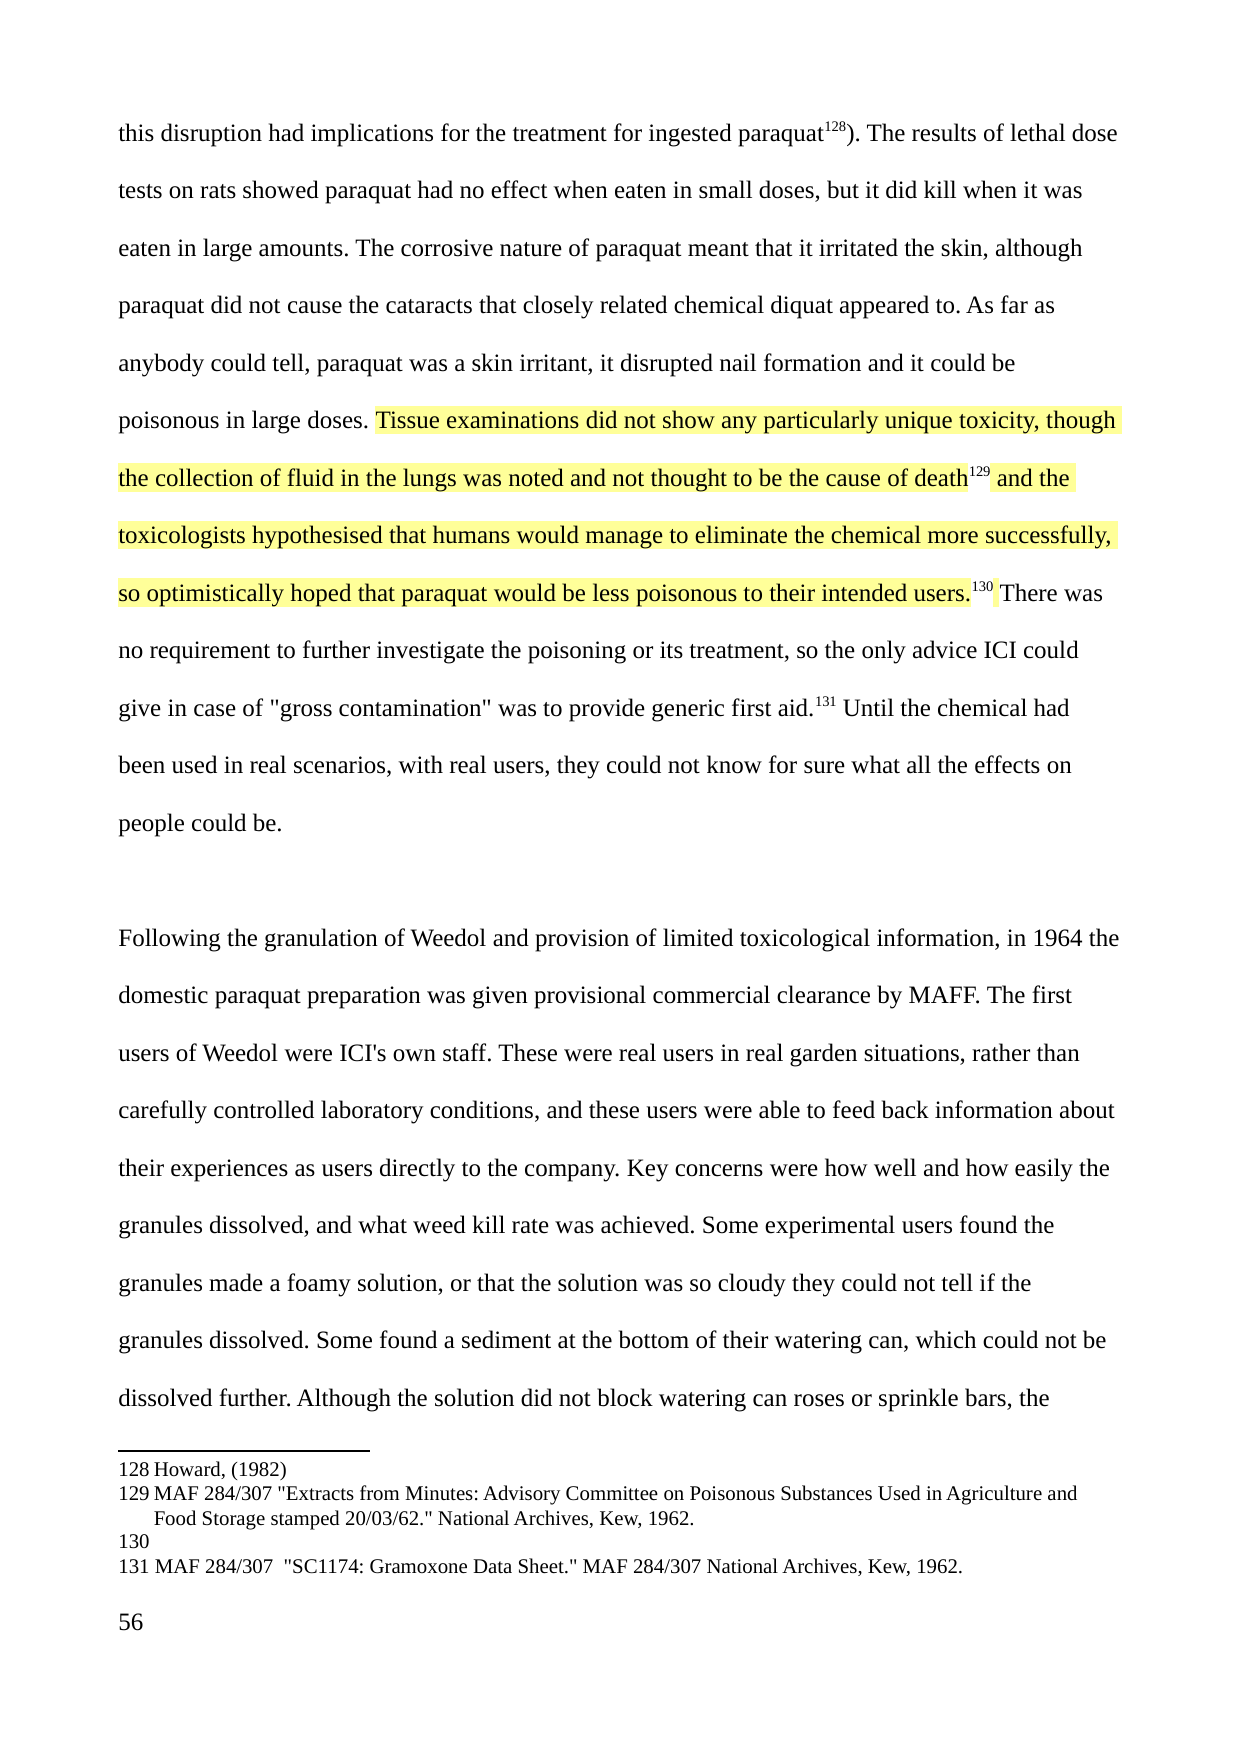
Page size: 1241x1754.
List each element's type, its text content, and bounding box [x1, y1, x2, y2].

text MAF 284/307 "SC1174: Gramoxone Data Sheet." MAF 284/307 National Archives, Kew, 1962. [118, 1553, 1122, 1578]
text MAF 284/307 "Extracts from Minutes: Advisory Committee on Poisonous Substances Used in Agriculture and Food Storage stamped 20/03/62." National Archives, Kew, 1962. [118, 1481, 1122, 1529]
text this disruption had implications for the treatment for ingested paraquat). The results of lethal dose tests on rats showed paraquat had no effect when eaten in small doses, but it did kill when it was eaten in large amounts. The corrosive nature of paraquat meant that it irritated the skin, although paraquat did not cause the cataracts that closely related chemical diquat appeared to. As far as anybody could tell, paraquat was a skin irritant, it disrupted nail formation and it could be poisonous in large doses. Tissue examinations did not show any particularly unique toxicity, though the collection of fluid in the lungs was noted and not thought to be the cause of death and the toxicologists hypothesised that humans would manage to eliminate the chemical more successfully, so optimistically hoped that paraquat would be less poisonous to their intended users. There was no requirement to further investigate the poisoning or its treatment, so the only advice ICI could give in case of "gross contamination" was to provide generic first aid. Until the chemical had been used in real scenarios, with real users, they could not know for sure what all the effects on people could be. [118, 118, 1122, 837]
text Following the granulation of Weedol and provision of limited toxicological information, in 1964 the domestic paraquat preparation was given provisional commercial clearance by MAFF. The first users of Weedol were ICI's own staff. These were real users in real garden situations, rather than carefully controlled laboratory conditions, and these users were able to feed back information about their experiences as users directly to the company. Key concerns were how well and how easily the granules dissolved, and what weed kill rate was achieved. Some experimental users found the granules made a foamy solution, or that the solution was so cloudy they could not tell if the granules dissolved. Some found a sediment at the bottom of their watering can, which could not be dissolved further. Although the solution did not block watering can roses or sprinkle bars, the [118, 923, 1122, 1412]
text Howard, (1982) [118, 1457, 1122, 1481]
